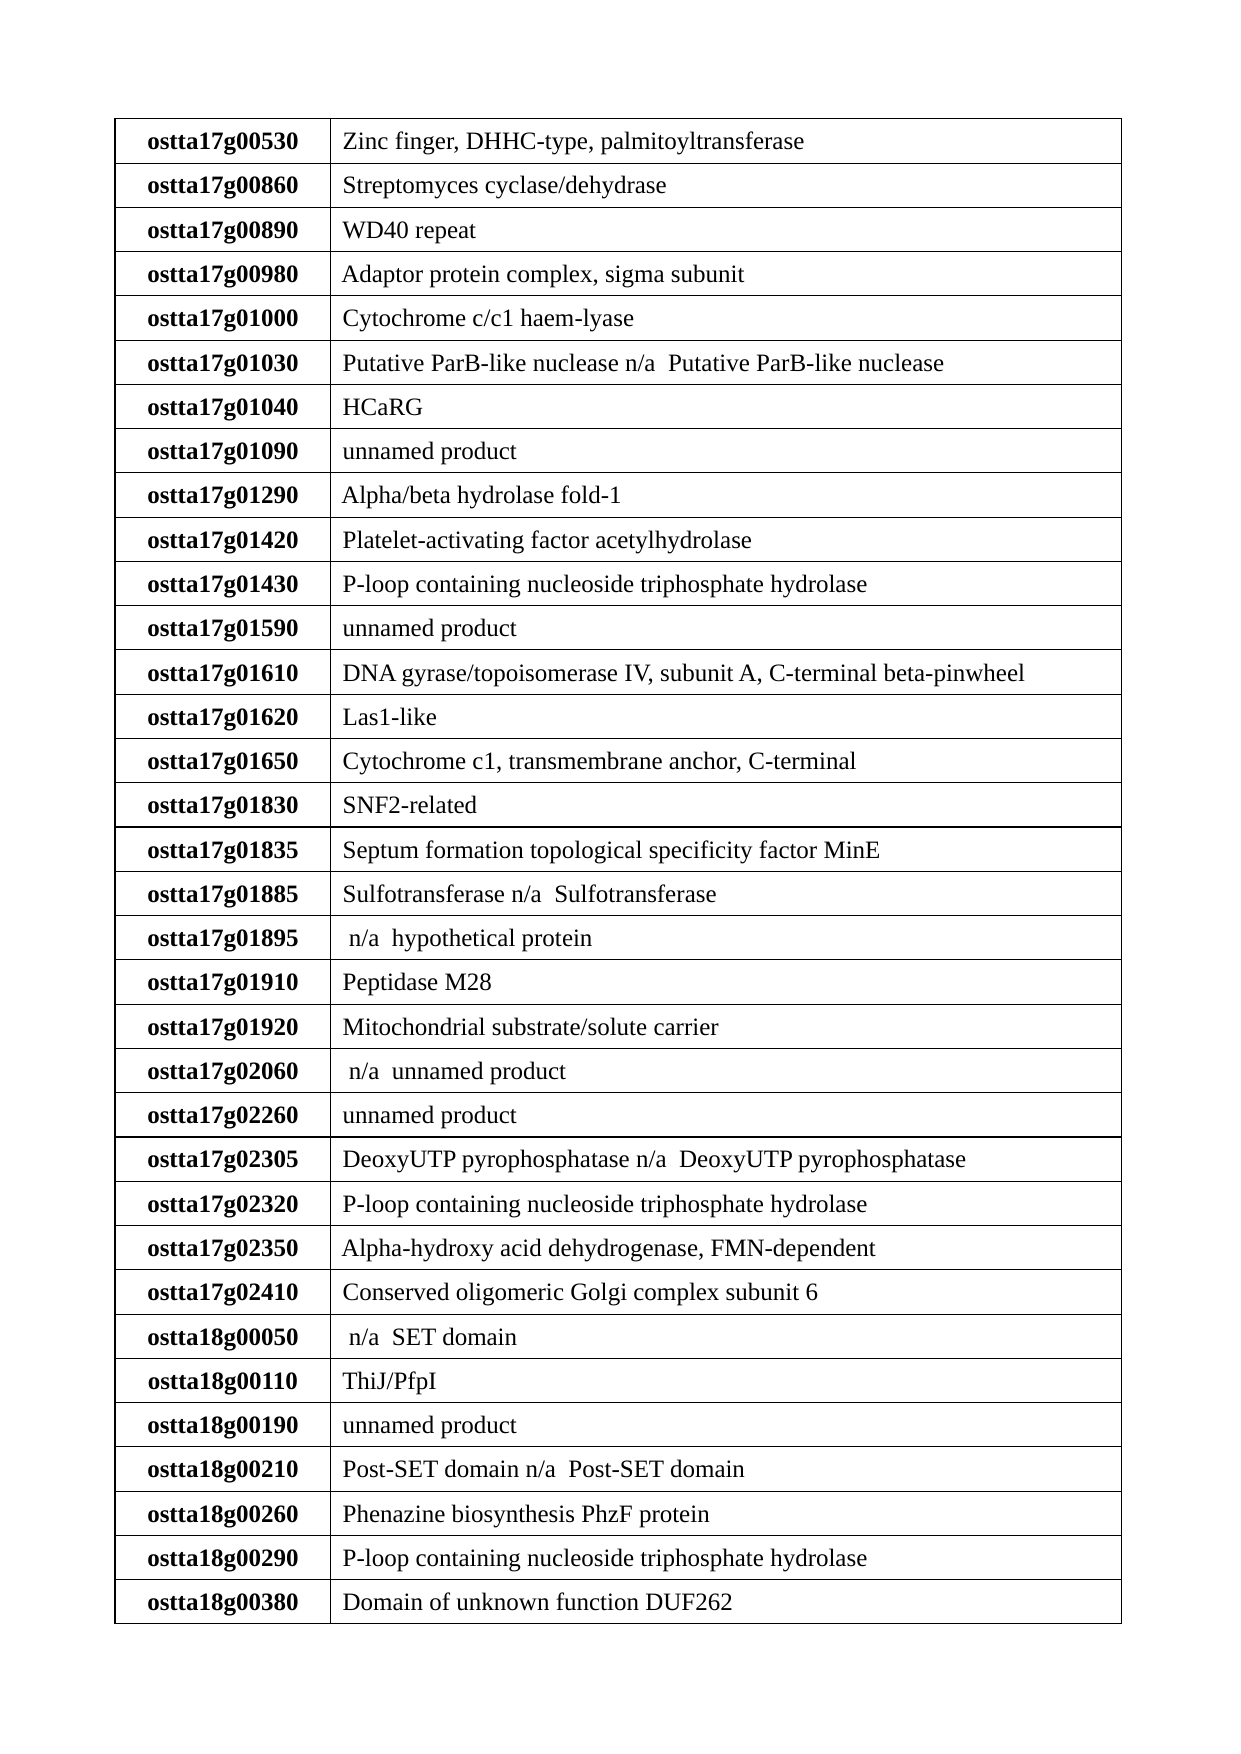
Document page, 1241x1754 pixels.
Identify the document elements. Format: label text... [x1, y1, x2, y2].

table_cell n/a unnamed product [331, 1049, 1121, 1092]
table_cell ostta17g01000 [116, 296, 330, 339]
table_cell ostta17g01610 [116, 650, 330, 694]
table_cell unnamed product [331, 429, 1121, 472]
table_cell ostta17g01430 [116, 562, 330, 605]
table_cell ostta17g02305 [116, 1138, 330, 1181]
table_cell Zinc finger, DHHC-type, palmitoyltransferase [331, 119, 1121, 162]
table_cell [1122, 1004, 1240, 1048]
table_cell Septum formation topological specificity factor MinE [331, 828, 1121, 871]
table_cell WD40 repeat [331, 208, 1121, 251]
table_cell unnamed product [331, 606, 1121, 649]
table_cell [1122, 1402, 1240, 1446]
table_cell Post-SET domain n/a Post-SET domain [331, 1447, 1121, 1491]
table_cell Conserved oligomeric Golgi complex subunit 6 [331, 1270, 1121, 1313]
table_cell [1122, 1092, 1240, 1136]
table_cell ostta18g00050 [116, 1315, 330, 1358]
table_cell SNF2-related [331, 783, 1121, 826]
table_cell HCaRG [331, 385, 1121, 428]
table_cell [1122, 1491, 1240, 1535]
table_cell ostta17g00890 [116, 208, 330, 251]
table_cell ostta17g02320 [116, 1182, 330, 1225]
table_cell P-loop containing nucleoside triphosphate hydrolase [331, 1182, 1121, 1225]
table_cell Alpha/beta hydrolase fold-1 [331, 473, 1121, 517]
table_cell P-loop containing nucleoside triphosphate hydrolase [331, 1536, 1121, 1579]
table_cell Las1-like [331, 695, 1121, 738]
table_cell [1122, 207, 1240, 251]
table_cell [1122, 163, 1240, 207]
table_cell P-loop containing nucleoside triphosphate hydrolase [331, 562, 1121, 605]
table_cell ostta17g02060 [116, 1049, 330, 1092]
table_cell ostta17g01040 [116, 385, 330, 428]
table_cell ostta17g01290 [116, 473, 330, 517]
table_cell Mitochondrial substrate/solute carrier [331, 1005, 1121, 1048]
table_cell ostta18g00190 [116, 1403, 330, 1446]
table_cell n/a hypothetical protein [331, 916, 1121, 959]
table_cell ostta18g00260 [116, 1492, 330, 1535]
table_cell [1122, 782, 1240, 826]
table_cell ostta17g00980 [116, 252, 330, 295]
table_cell ostta17g01590 [116, 606, 330, 649]
table_cell Alpha-hydroxy acid dehydrogenase, FMN-dependent [331, 1226, 1121, 1269]
table_cell ostta17g01920 [116, 1005, 330, 1048]
table_cell Putative ParB-like nuclease n/a Putative ParB-like nuclease [331, 341, 1121, 384]
table_cell ostta17g01885 [116, 872, 330, 915]
table_cell ostta17g01030 [116, 341, 330, 384]
table_cell [1122, 1269, 1240, 1313]
table_cell [1122, 1136, 1240, 1181]
table_cell Peptidase M28 [331, 960, 1121, 1003]
table_cell [1122, 1358, 1240, 1402]
table_cell ostta17g01830 [116, 783, 330, 826]
table_cell ostta18g00210 [116, 1447, 330, 1491]
table_cell ostta18g00380 [116, 1580, 330, 1623]
table_cell ostta17g01420 [116, 518, 330, 561]
table_cell DNA gyrase/topoisomerase IV, subunit A, C-terminal beta-pinwheel [331, 650, 1121, 694]
table_cell [1122, 605, 1240, 649]
table_cell [1122, 649, 1240, 694]
table_cell [1122, 694, 1240, 738]
table_cell [1122, 472, 1240, 517]
table_cell ostta17g01910 [116, 960, 330, 1003]
table_cell ThiJ/PfpI [331, 1359, 1121, 1402]
table_cell unnamed product [331, 1403, 1121, 1446]
table_cell [1122, 1048, 1240, 1092]
table_cell [1122, 1446, 1240, 1491]
table_cell [1122, 384, 1240, 428]
table_cell n/a SET domain [331, 1315, 1121, 1358]
table_cell [1122, 1579, 1240, 1623]
table_cell ostta17g01620 [116, 695, 330, 738]
table_cell ostta17g01895 [116, 916, 330, 959]
table_cell Phenazine biosynthesis PhzF protein [331, 1492, 1121, 1535]
table_cell Adaptor protein complex, sigma subunit [331, 252, 1121, 295]
table_cell [1122, 871, 1240, 915]
table_cell Domain of unknown function DUF262 [331, 1580, 1121, 1623]
table_cell ostta17g01090 [116, 429, 330, 472]
table_cell [1122, 340, 1240, 384]
table_cell [1122, 428, 1240, 472]
table_cell ostta17g02410 [116, 1270, 330, 1313]
table_cell [1122, 118, 1240, 162]
table_cell [1122, 826, 1240, 871]
table_cell [1122, 517, 1240, 561]
table_cell [1122, 1181, 1240, 1225]
table_cell [1122, 251, 1240, 295]
table_cell ostta17g00530 [116, 119, 330, 162]
table_cell [1122, 959, 1240, 1003]
table_cell Streptomyces cyclase/dehydrase [331, 164, 1121, 207]
table_cell [1122, 561, 1240, 605]
table_cell [1122, 1314, 1240, 1358]
table_cell ostta18g00290 [116, 1536, 330, 1579]
table_cell [1122, 738, 1240, 782]
table_cell Cytochrome c1, transmembrane anchor, C-terminal [331, 739, 1121, 782]
table_cell ostta17g02260 [116, 1093, 330, 1136]
table_cell unnamed product [331, 1093, 1121, 1136]
table_cell [1122, 915, 1240, 959]
table_cell DeoxyUTP pyrophosphatase n/a DeoxyUTP pyrophosphatase [331, 1138, 1121, 1181]
table_cell ostta18g00110 [116, 1359, 330, 1402]
table_cell Platelet-activating factor acetylhydrolase [331, 518, 1121, 561]
table_cell [1122, 295, 1240, 339]
table_cell Cytochrome c/c1 haem-lyase [331, 296, 1121, 339]
table_cell ostta17g02350 [116, 1226, 330, 1269]
table_cell ostta17g01650 [116, 739, 330, 782]
table_cell [1122, 1535, 1240, 1579]
table_cell [1122, 1225, 1240, 1269]
table_cell ostta17g00860 [116, 164, 330, 207]
table_cell Sulfotransferase n/a Sulfotransferase [331, 872, 1121, 915]
table_cell ostta17g01835 [116, 828, 330, 871]
